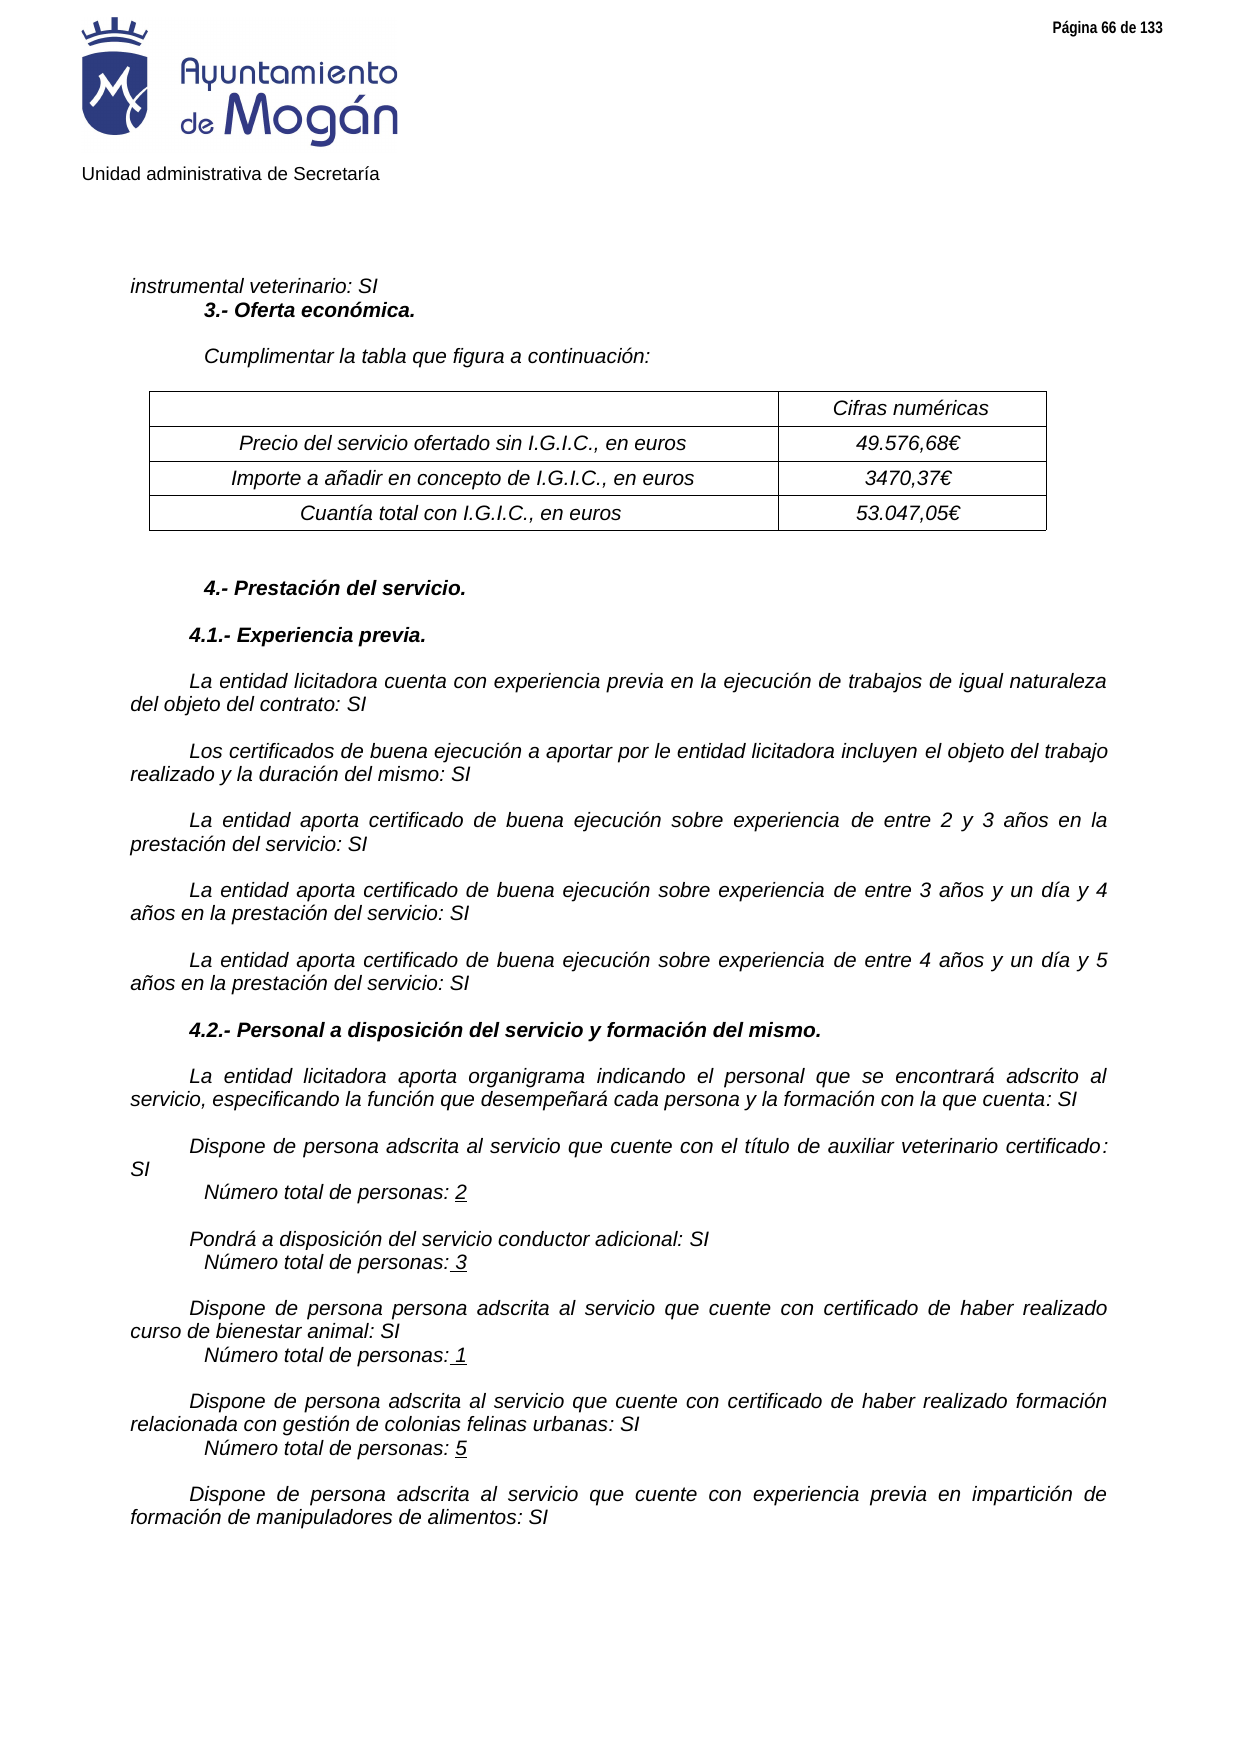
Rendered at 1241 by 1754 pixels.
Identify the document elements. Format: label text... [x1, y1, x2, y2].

text instrumental veterinario: SI [130, 275, 1110, 298]
table_cell 49.576,68€ [779, 427, 1046, 461]
text La entidad licitadora cuenta con experiencia previa en la ejecución de trabajos de igual naturaleza del objeto del contrato: SI [130, 670, 1110, 716]
table_cell Importe a añadir en concepto de I.G.I.C., en euros [150, 462, 778, 495]
table_cell Precio del servicio ofertado sin I.G.I.C., en euros [150, 427, 778, 461]
table_cell 53.047,05€ [779, 496, 1046, 530]
text 3.- Oferta económica. [130, 298, 1110, 321]
text Número total de personas: 2 [130, 1181, 1110, 1204]
table_header Cifras numéricas [779, 392, 1046, 426]
table_header [150, 392, 778, 426]
table_cell 3470,37€ [779, 462, 1046, 495]
text 4.2.- Personal a disposición del servicio y formación del mismo. [130, 1018, 1110, 1041]
text La entidad licitadora aporta organigrama indicando el personal que se encontrará adscrito al servicio, especificando la función que desempeñará cada persona y la formación con la que cuenta: SI [130, 1064, 1110, 1111]
text Dispone de persona persona adscrita al servicio que cuente con certificado de haber realizado curso de bienestar animal: SI [130, 1297, 1110, 1343]
text 4.- Prestación del servicio. [130, 577, 1110, 600]
table_cell Cuantía total con I.G.I.C., en euros [150, 496, 778, 530]
text Número total de personas: 5 [130, 1436, 1110, 1459]
text Dispone de persona adscrita al servicio que cuente con certificado de haber realizado formación relacionada con gestión de colonias felinas urbanas: SI [130, 1390, 1110, 1436]
text Número total de personas: 3 [130, 1250, 1110, 1274]
text La entidad aporta certificado de buena ejecución sobre experiencia de entre 4 años y un día y 5 años en la prestación del servicio: SI [130, 948, 1110, 995]
text La entidad aporta certificado de buena ejecución sobre experiencia de entre 3 años y un día y 4 años en la prestación del servicio: SI [130, 879, 1110, 925]
text Pondrá a disposición del servicio conductor adicional: SI [130, 1227, 1110, 1250]
text Número total de personas: 1 [130, 1343, 1110, 1367]
picture [81, 17, 398, 153]
text Los certificados de buena ejecución a aportar por le entidad licitadora incluyen el objeto del trabajo realizado y la duración del mismo: SI [130, 739, 1110, 786]
text Dispone de persona adscrita al servicio que cuente con el título de auxiliar veterinario certificado: SI [130, 1134, 1110, 1181]
text 4.1.- Experiencia previa. [130, 623, 1110, 646]
text Cumplimentar la tabla que figura a continuación: [130, 344, 1110, 368]
text La entidad aporta certificado de buena ejecución sobre experiencia de entre 2 y 3 años en la prestación del servicio: SI [130, 809, 1110, 856]
text Dispone de persona adscrita al servicio que cuente con experiencia previa en impartición de formación de manipuladores de alimentos: SI [130, 1483, 1110, 1529]
